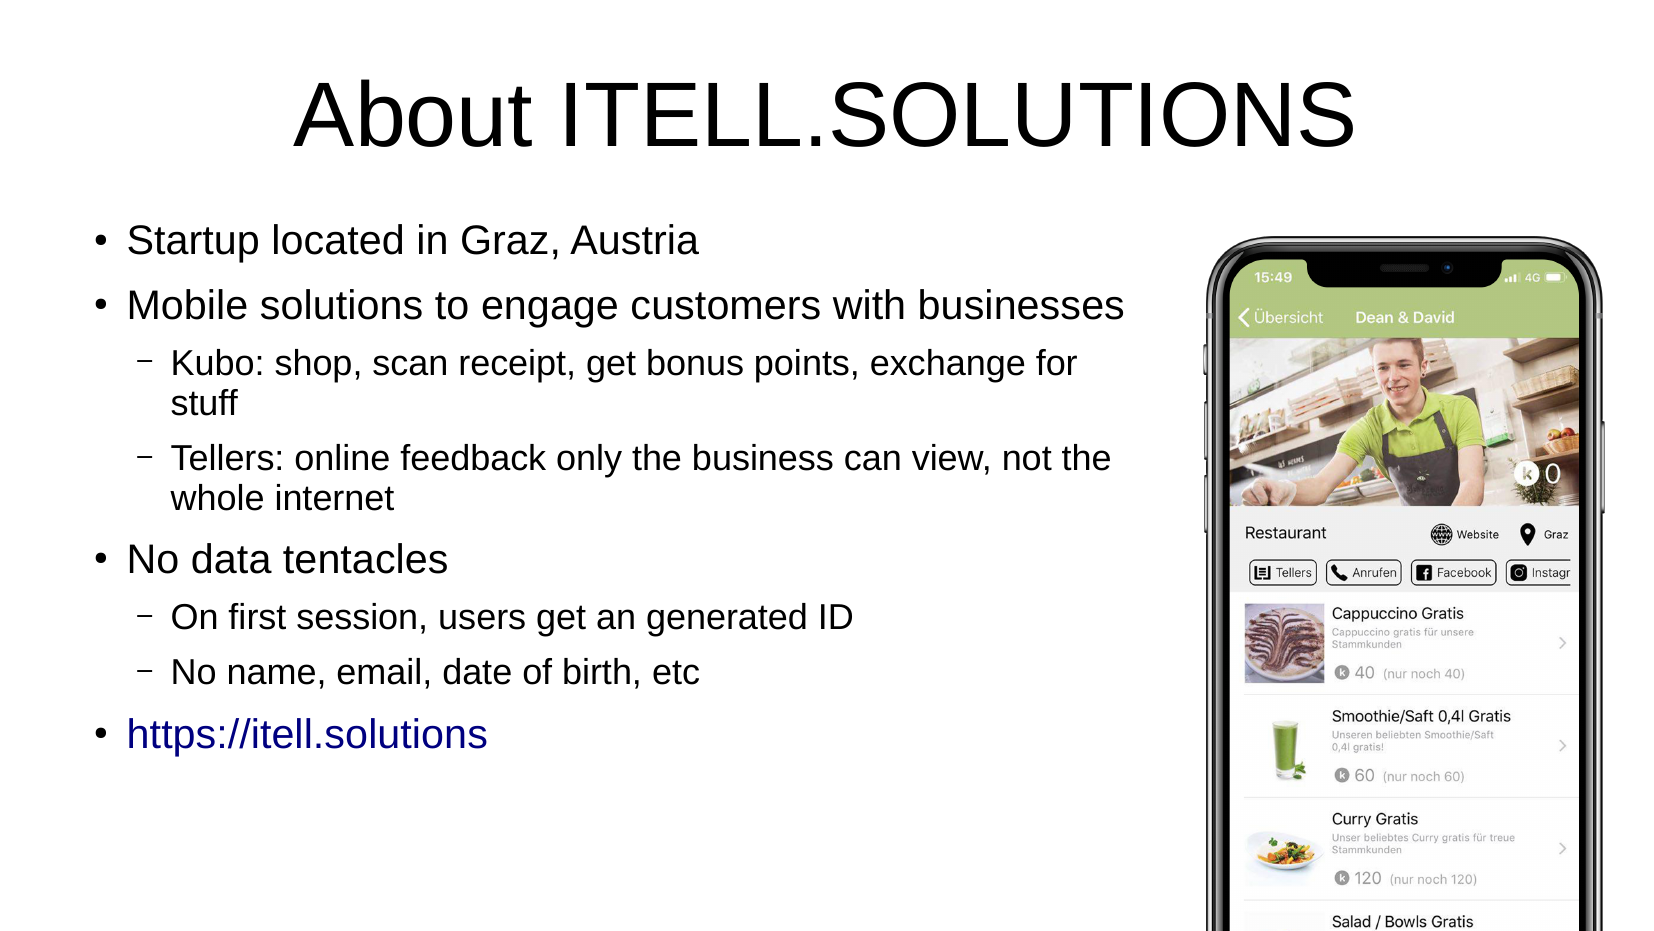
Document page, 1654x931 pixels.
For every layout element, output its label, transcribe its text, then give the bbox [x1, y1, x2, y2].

title About ITELL.SOLUTIONS [82, 37, 1571, 193]
picture [1195, 236, 1607, 931]
list Startup located in Graz, Austria Mobile solutions to engage customers with businesses Kubo: shop, scan receipt, get bonus points, exchange for stuff Tellers: online feedback only the business can view, not the whole internet No data tentacles On first session, users get an generated ID No name, email, date of birth, etc https://itell.solutions [82, 217, 1134, 758]
